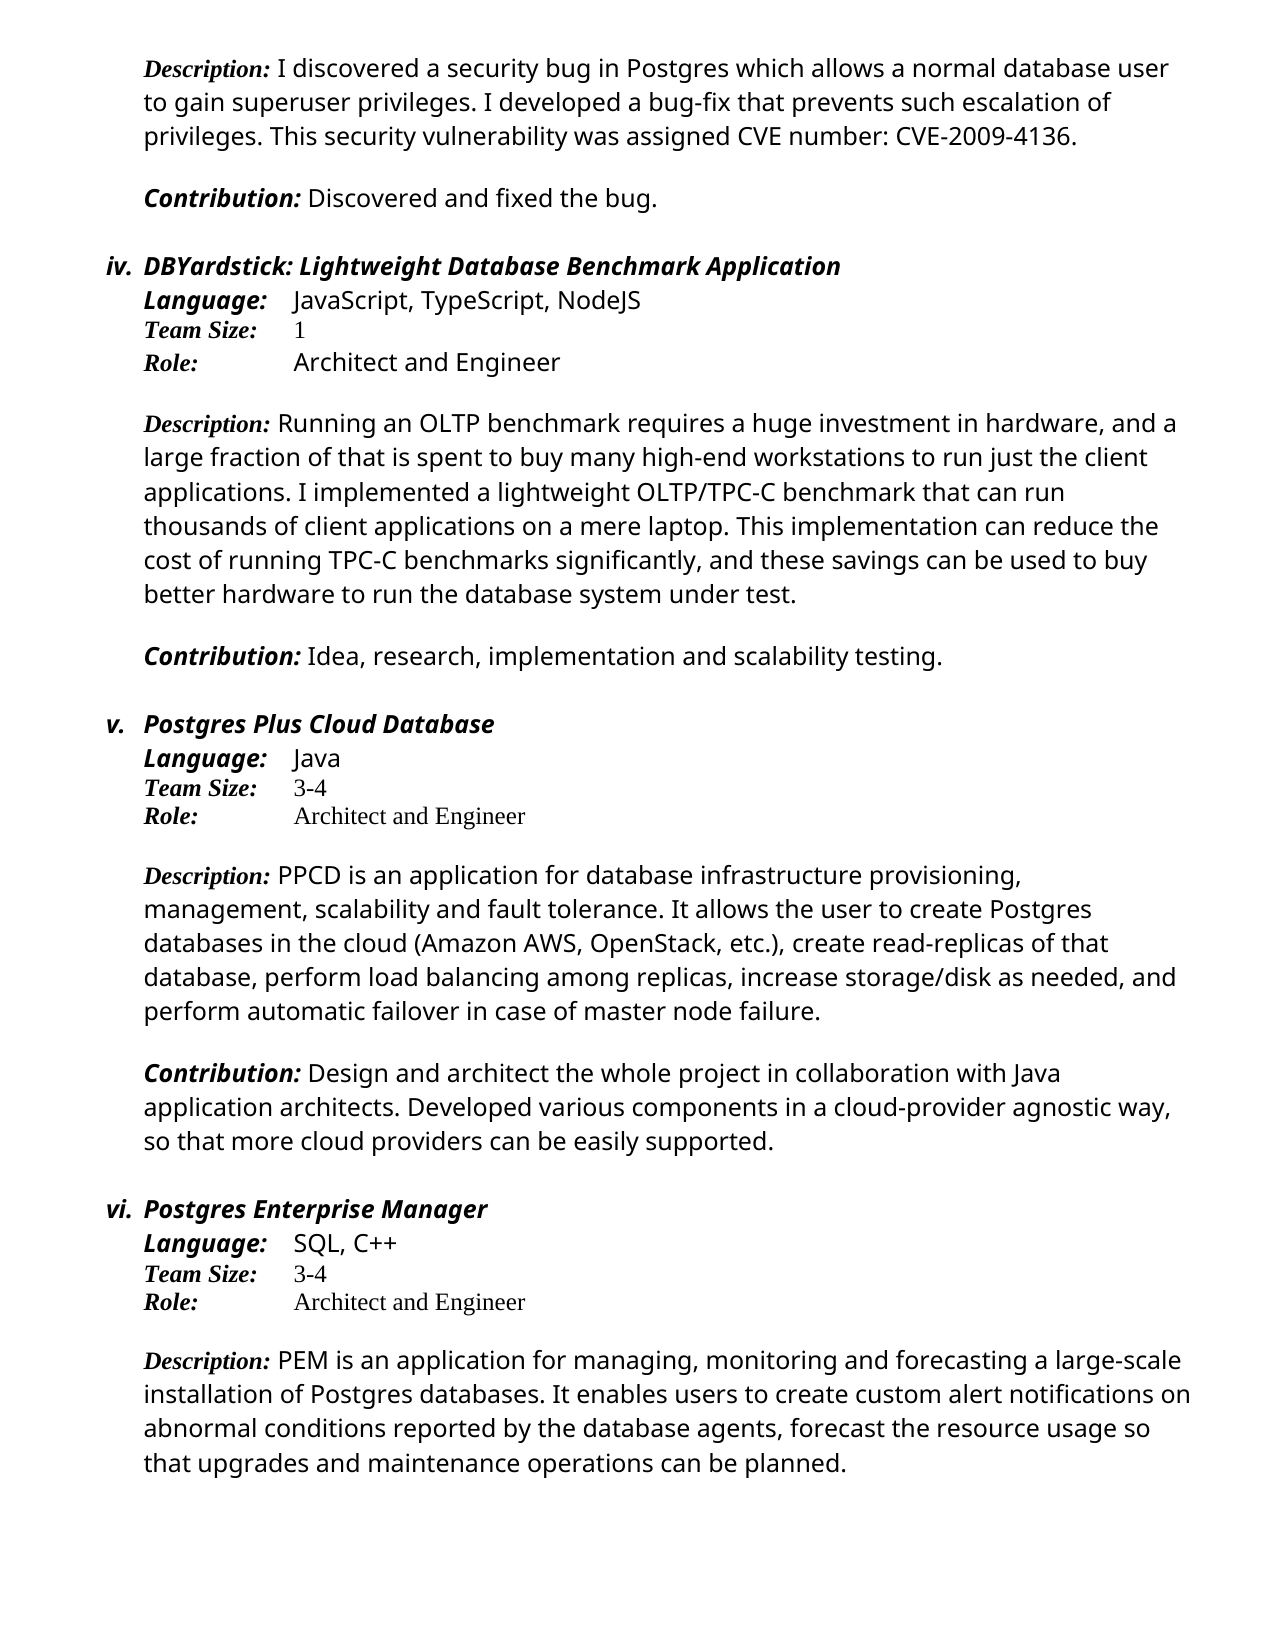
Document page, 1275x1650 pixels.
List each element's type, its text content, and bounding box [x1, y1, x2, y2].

list Postgres Plus Cloud Database [106, 706, 1193, 740]
list Contribution: Discovered and fixed the bug. [106, 180, 1193, 214]
list Language: JavaScript, TypeScript, NodeJS [106, 282, 1193, 317]
list Language: Java [106, 740, 1193, 774]
list Role: Architect and Engineer [106, 802, 1193, 830]
list Description: PEM is an application for managing, monitoring and forecasting a large-scale installation of Postgres databases. It enables users to create custom alert notifications on abnormal conditions reported by the database agents, forecast the resource usage so that upgrades and maintenance operations can be planned. [106, 1343, 1193, 1479]
list Contribution: Idea, research, implementation and scalability testing. [106, 638, 1193, 672]
list Role: Architect and Engineer [106, 344, 1193, 378]
list Postgres Enterprise Manager [106, 1192, 1193, 1226]
list Team Size: 1 [106, 317, 1193, 344]
list Team Size: 3-4 [106, 1260, 1193, 1288]
list Description: Running an OLTP benchmark requires a huge investment in hardware, and a large fraction of that is spent to buy many high-end workstations to run just the client applications. I implemented a lightweight OLTP/TPC-C benchmark that can run thousands of client applications on a mere laptop. This implementation can reduce the cost of running TPC-C benchmarks significantly, and these savings can be used to buy better hardware to run the database system under test. [106, 406, 1193, 610]
list Role: Architect and Engineer [106, 1288, 1193, 1315]
list Description: I discovered a security bug in Postgres which allows a normal database user to gain superuser privileges. I developed a bug-fix that prevents such escalation of privileges. This security vulnerability was assigned CVE number: CVE-2009-4136. [106, 50, 1193, 153]
list Contribution: Design and architect the whole project in collaboration with Java application architects. Developed various components in a cloud-provider agnostic way, so that more cloud providers can be easily supported. [106, 1056, 1193, 1158]
list DBYardstick: Lightweight Database Benchmark Application [106, 248, 1193, 282]
list Language: SQL, C++ [106, 1226, 1193, 1260]
list Description: PPCD is an application for database infrastructure provisioning, management, scalability and fault tolerance. It allows the user to create Postgres databases in the cloud (Amazon AWS, OpenStack, etc.), create read-replicas of that database, perform load balancing among replicas, increase storage/disk as needed, and perform automatic failover in case of master node failure. [106, 857, 1193, 1028]
list Team Size: 3-4 [106, 774, 1193, 802]
